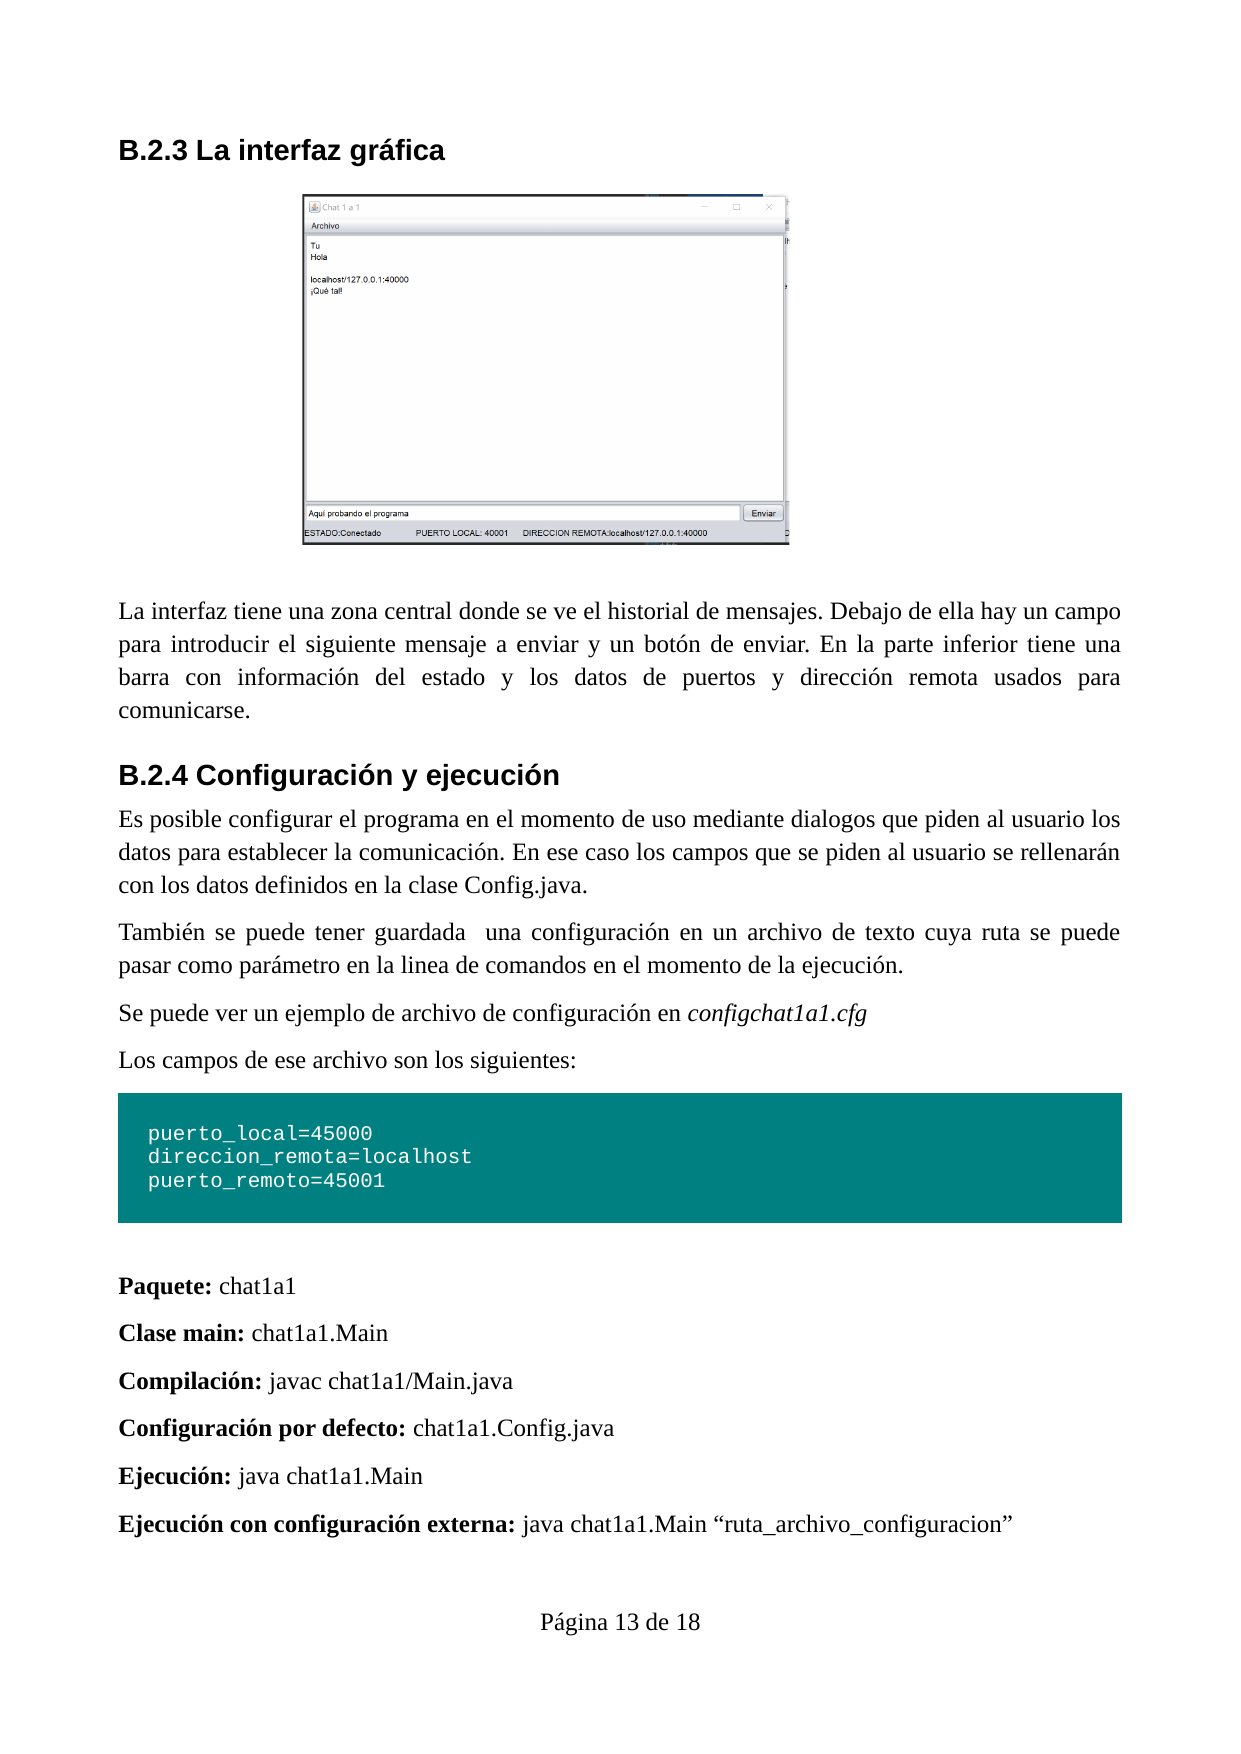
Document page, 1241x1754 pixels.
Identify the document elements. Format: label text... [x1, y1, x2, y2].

subtitle B.2.4 Configuración y ejecución [118, 758, 1122, 791]
text Paquete: chat1a1 [118, 1271, 1122, 1299]
subtitle B.2.3 La interfaz gráfica [118, 133, 1122, 166]
text También se puede tener guardada una configuración en un archivo de texto cuya ruta se puede pasar como parámetro en la linea de comandos en el momento de la ejecución. [118, 917, 1122, 979]
text Compilación: javac chat1a1/Main.java [118, 1366, 1122, 1395]
text Clase main: chat1a1.Main [118, 1318, 1122, 1347]
text Ejecución con configuración externa: java chat1a1.Main “ruta_archivo_configuracion” [118, 1509, 1122, 1537]
text puerto_remoto=45001 [118, 1170, 1122, 1223]
text puerto_local=45000 [118, 1093, 1122, 1146]
text Ejecución: java chat1a1.Main [118, 1461, 1122, 1490]
text Configuración por defecto: chat1a1.Config.java [118, 1413, 1122, 1442]
picture [302, 194, 790, 545]
text direccion_remota=localhost [118, 1146, 1122, 1170]
text Se puede ver un ejemplo de archivo de configuración en configchat1a1.cfg [118, 998, 1122, 1027]
text Los campos de ese archivo son los siguientes: [118, 1046, 1122, 1074]
text Es posible configurar el programa en el momento de uso mediante dialogos que piden al usuario los datos para establecer la comunicación. En ese caso los campos que se piden al usuario se rellenarán con los datos definidos en la clase Config.java. [118, 804, 1122, 898]
text La interfaz tiene una zona central donde se ve el historial de mensajes. Debajo de ella hay un campo para introducir el siguiente mensaje a enviar y un botón de enviar. En la parte inferior tiene una barra con información del estado y los datos de puertos y dirección remota usados para comunicarse. [118, 596, 1122, 724]
